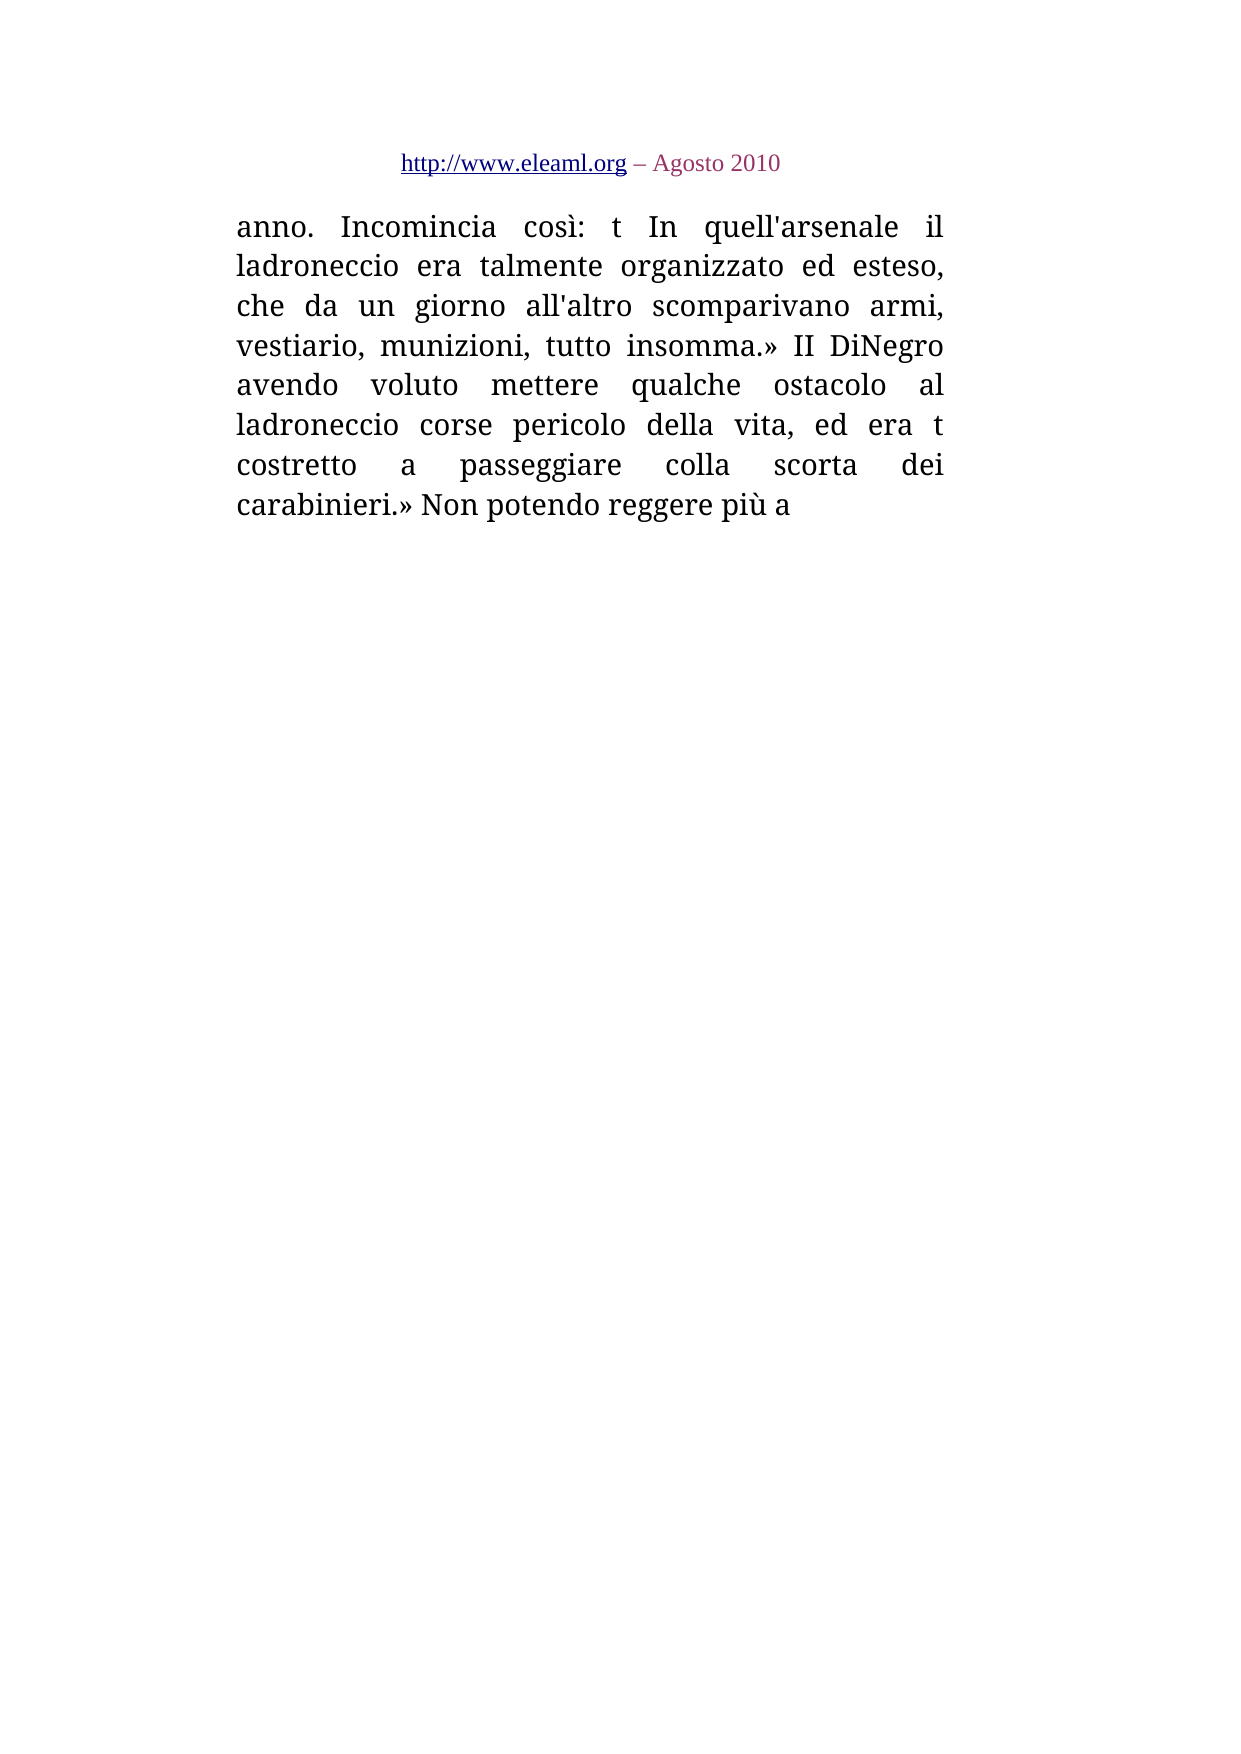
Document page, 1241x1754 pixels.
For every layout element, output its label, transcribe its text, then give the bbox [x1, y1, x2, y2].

text anno. Incomincia così: t In quell'arsenale il ladroneccio era talmente organizzato ed esteso, che da un giorno all'altro scomparivano armi, vestiario, munizioni, tutto insomma.» II DiNegro avendo voluto mettere qualche ostacolo al ladroneccio corse pericolo della vita, ed era t costretto a passeggiare colla scorta dei carabinieri.» Non potendo reggere più a [236, 206, 945, 523]
